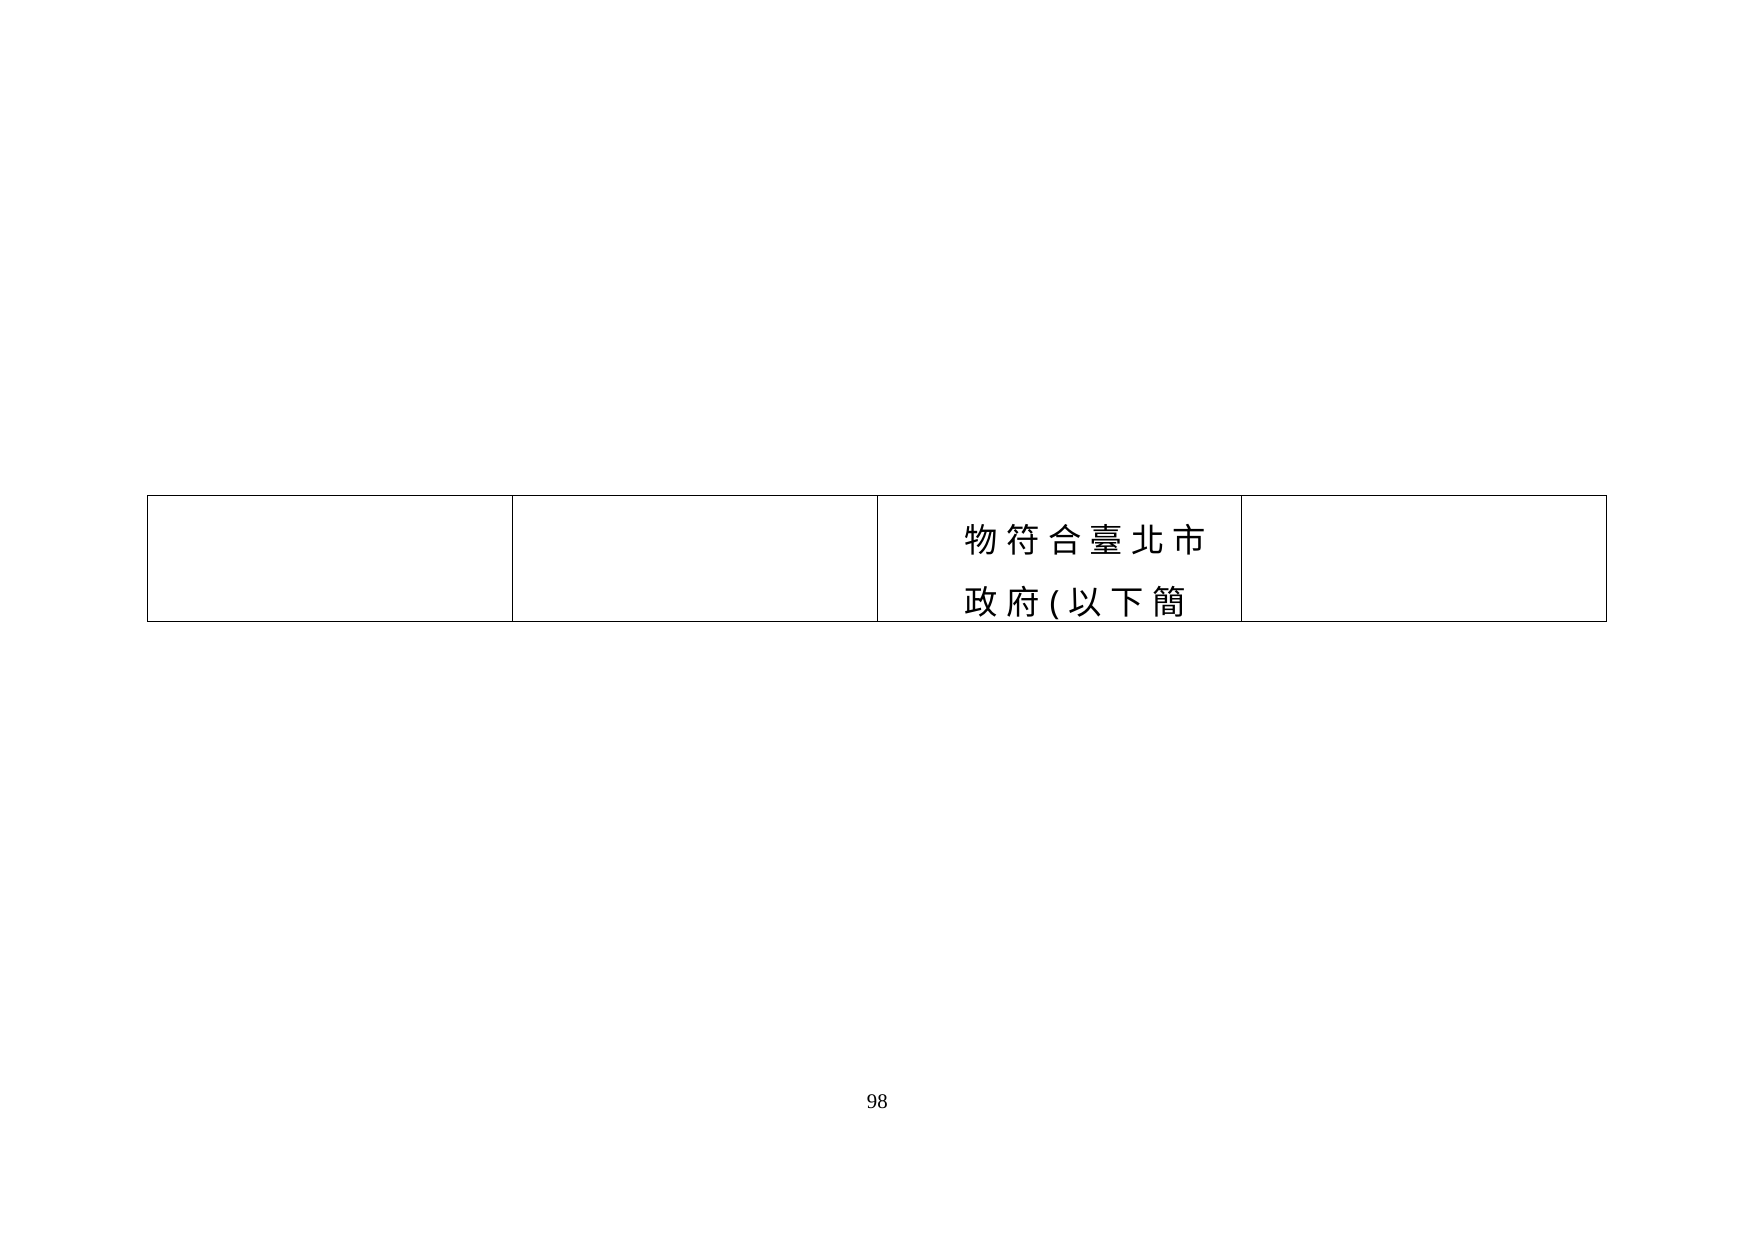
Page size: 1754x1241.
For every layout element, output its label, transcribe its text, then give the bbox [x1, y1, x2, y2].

table_cell [148, 496, 512, 621]
table_cell [1242, 496, 1606, 621]
table_cell 物符合臺北市政府(以下簡 [878, 496, 1241, 621]
table_cell [513, 496, 877, 621]
